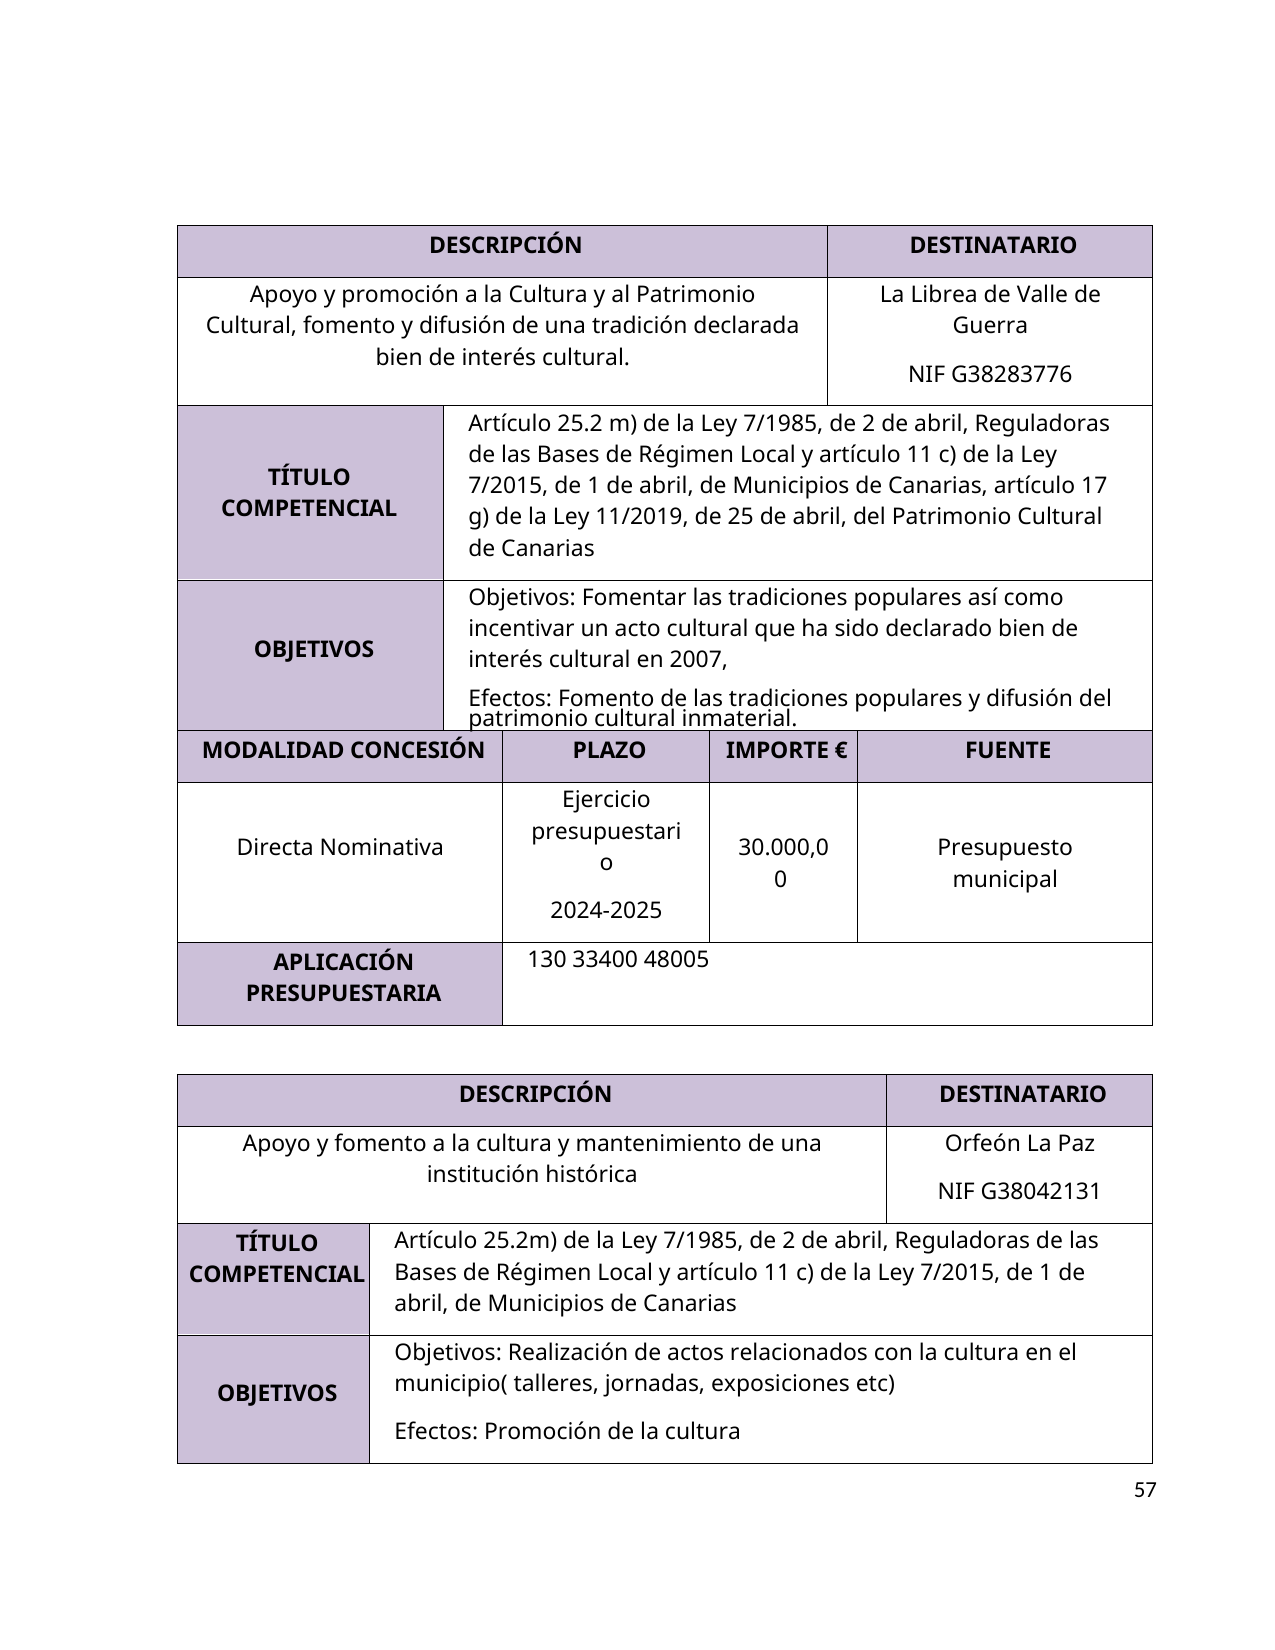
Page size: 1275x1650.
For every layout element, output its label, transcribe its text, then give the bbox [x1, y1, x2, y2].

table_cell Artículo 25.2 m) de la Ley 7/1985, de 2 de abril, Reguladoras de las Bases de Régimen Local y artículo 11 c) de la Ley 7/2015, de 1 de abril, de Municipios de Canarias, artículo 17 g) de la Ley 11/2019, de 25 de abril, del Patrimonio Cultural de Canarias [444, 406, 1152, 579]
table_cell La Librea de Valle de Guerra NIF G38283776 [828, 278, 1152, 405]
table_cell OBJETIVOS [178, 581, 443, 730]
table_cell Ejercicio presupuestario 2024-2025 [503, 783, 709, 942]
table_cell OBJETIVOS [178, 1336, 369, 1463]
table_header DESCRIPCIÓN [178, 226, 827, 277]
table_cell Artículo 25.2m) de la Ley 7/1985, de 2 de abril, Reguladoras de las Bases de Régimen Local y artículo 11 c) de la Ley 7/2015, de 1 de abril, de Municipios de Canarias [370, 1224, 1152, 1334]
table_cell 30.000,00 [710, 783, 857, 942]
table_cell Orfeón La Paz NIF G38042131 [887, 1127, 1152, 1223]
table_header DESTINATARIO [828, 226, 1152, 277]
table_cell Directa Nominativa [178, 783, 502, 942]
table_cell APLICACIÓN PRESUPUESTARIA [178, 943, 502, 1025]
table_cell Presupuesto municipal [858, 783, 1152, 942]
table_cell Objetivos: Fomentar las tradiciones populares así como incentivar un acto cultural que ha sido declarado bien de interés cultural en 2007, Efectos: Fomento de las tradiciones populares y difusión del patrimonio cultural inmaterial. [444, 581, 1152, 730]
table_cell FUENTE [858, 731, 1152, 782]
table_cell IMPORTE € [710, 731, 857, 782]
table_header DESCRIPCIÓN [178, 1075, 886, 1126]
table_cell TÍTULO COMPETENCIAL [178, 1224, 369, 1334]
table_cell 130 33400 48005 [503, 943, 1152, 1025]
table_cell PLAZO [503, 731, 709, 782]
table_header DESTINATARIO [887, 1075, 1152, 1126]
table_cell TÍTULO COMPETENCIAL [178, 406, 443, 579]
table_cell MODALIDAD CONCESIÓN [178, 731, 502, 782]
table_cell Apoyo y fomento a la cultura y mantenimiento de una institución histórica [178, 1127, 886, 1223]
table_cell Objetivos: Realización de actos relacionados con la cultura en el municipio( talleres, jornadas, exposiciones etc) Efectos: Promoción de la cultura [370, 1336, 1152, 1463]
table_cell Apoyo y promoción a la Cultura y al Patrimonio Cultural, fomento y difusión de una tradición declarada bien de interés cultural. [178, 278, 827, 405]
